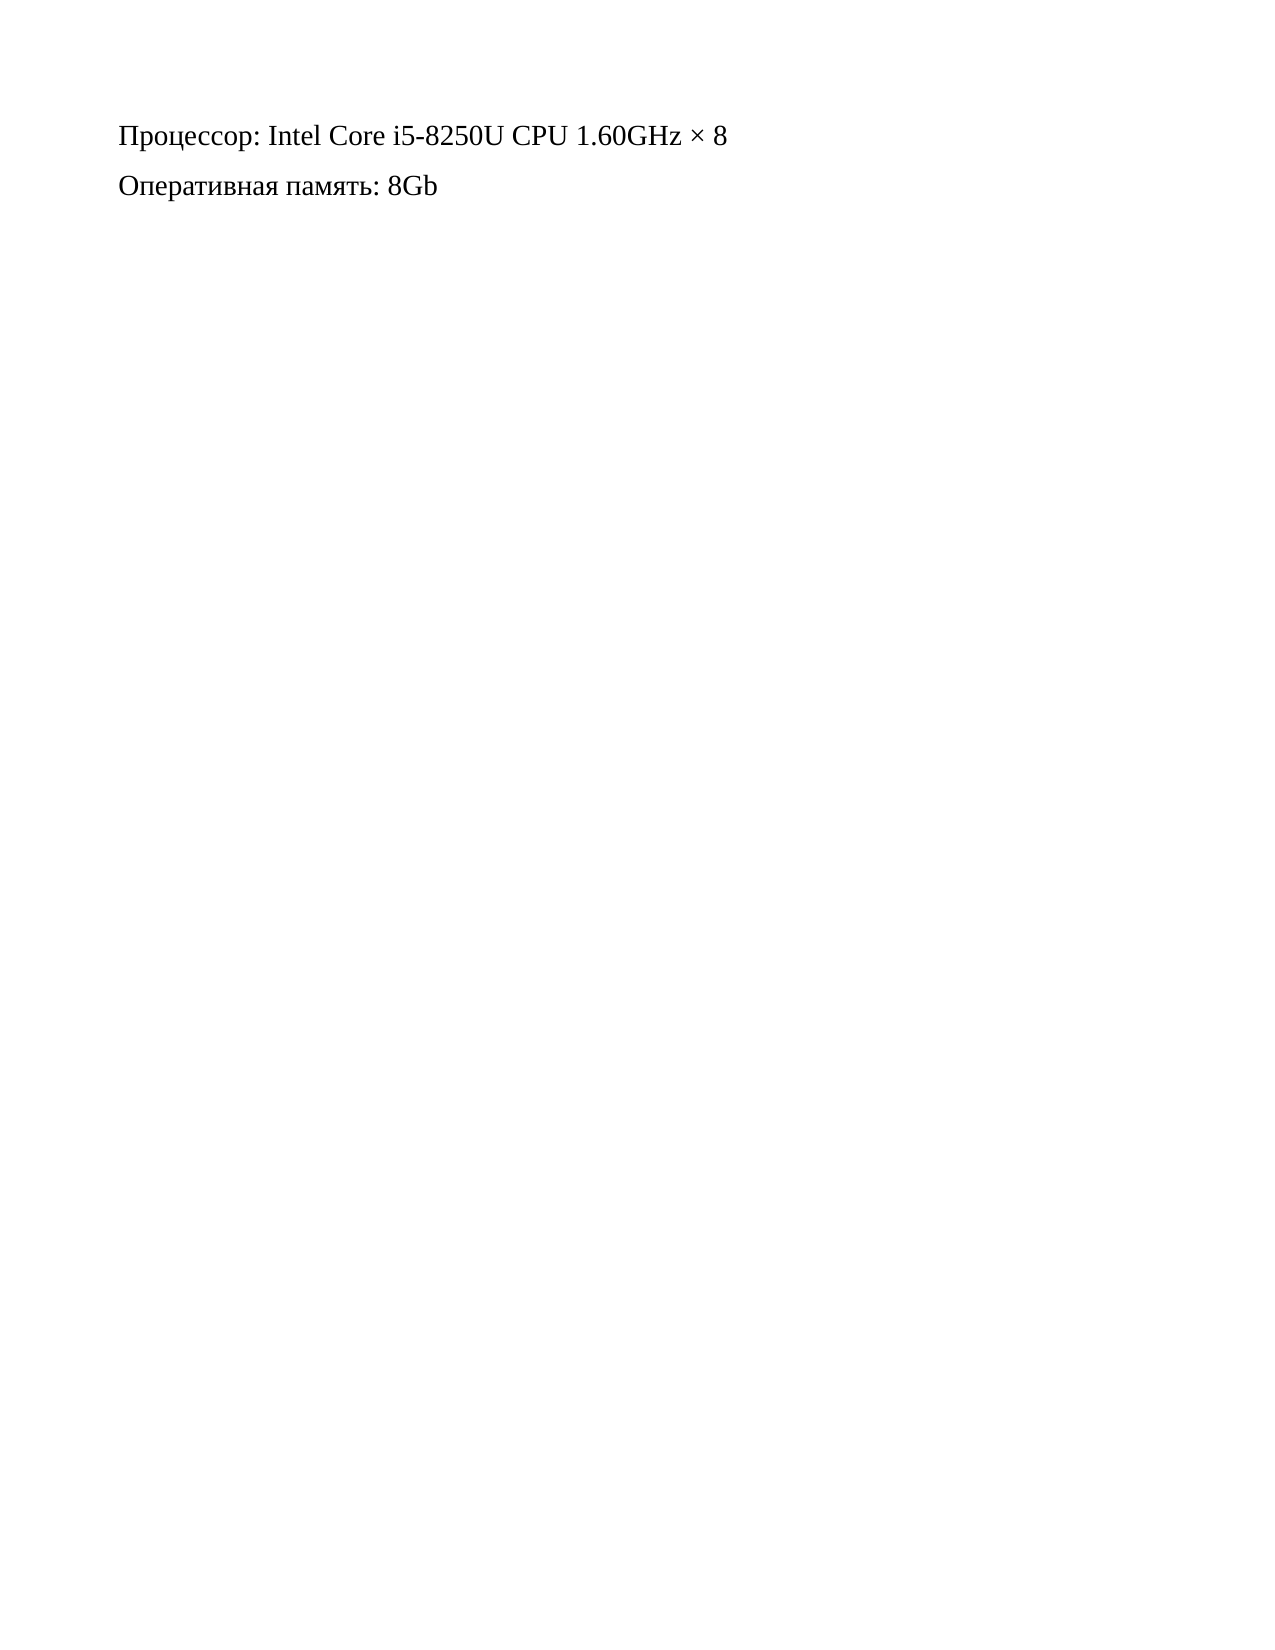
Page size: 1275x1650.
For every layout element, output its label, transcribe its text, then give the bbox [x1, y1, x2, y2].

text Оперативная память: 8Gb [118, 168, 1157, 202]
text Процессор: Intel Core i5-8250U CPU 1.60GHz × 8 [118, 118, 1157, 152]
